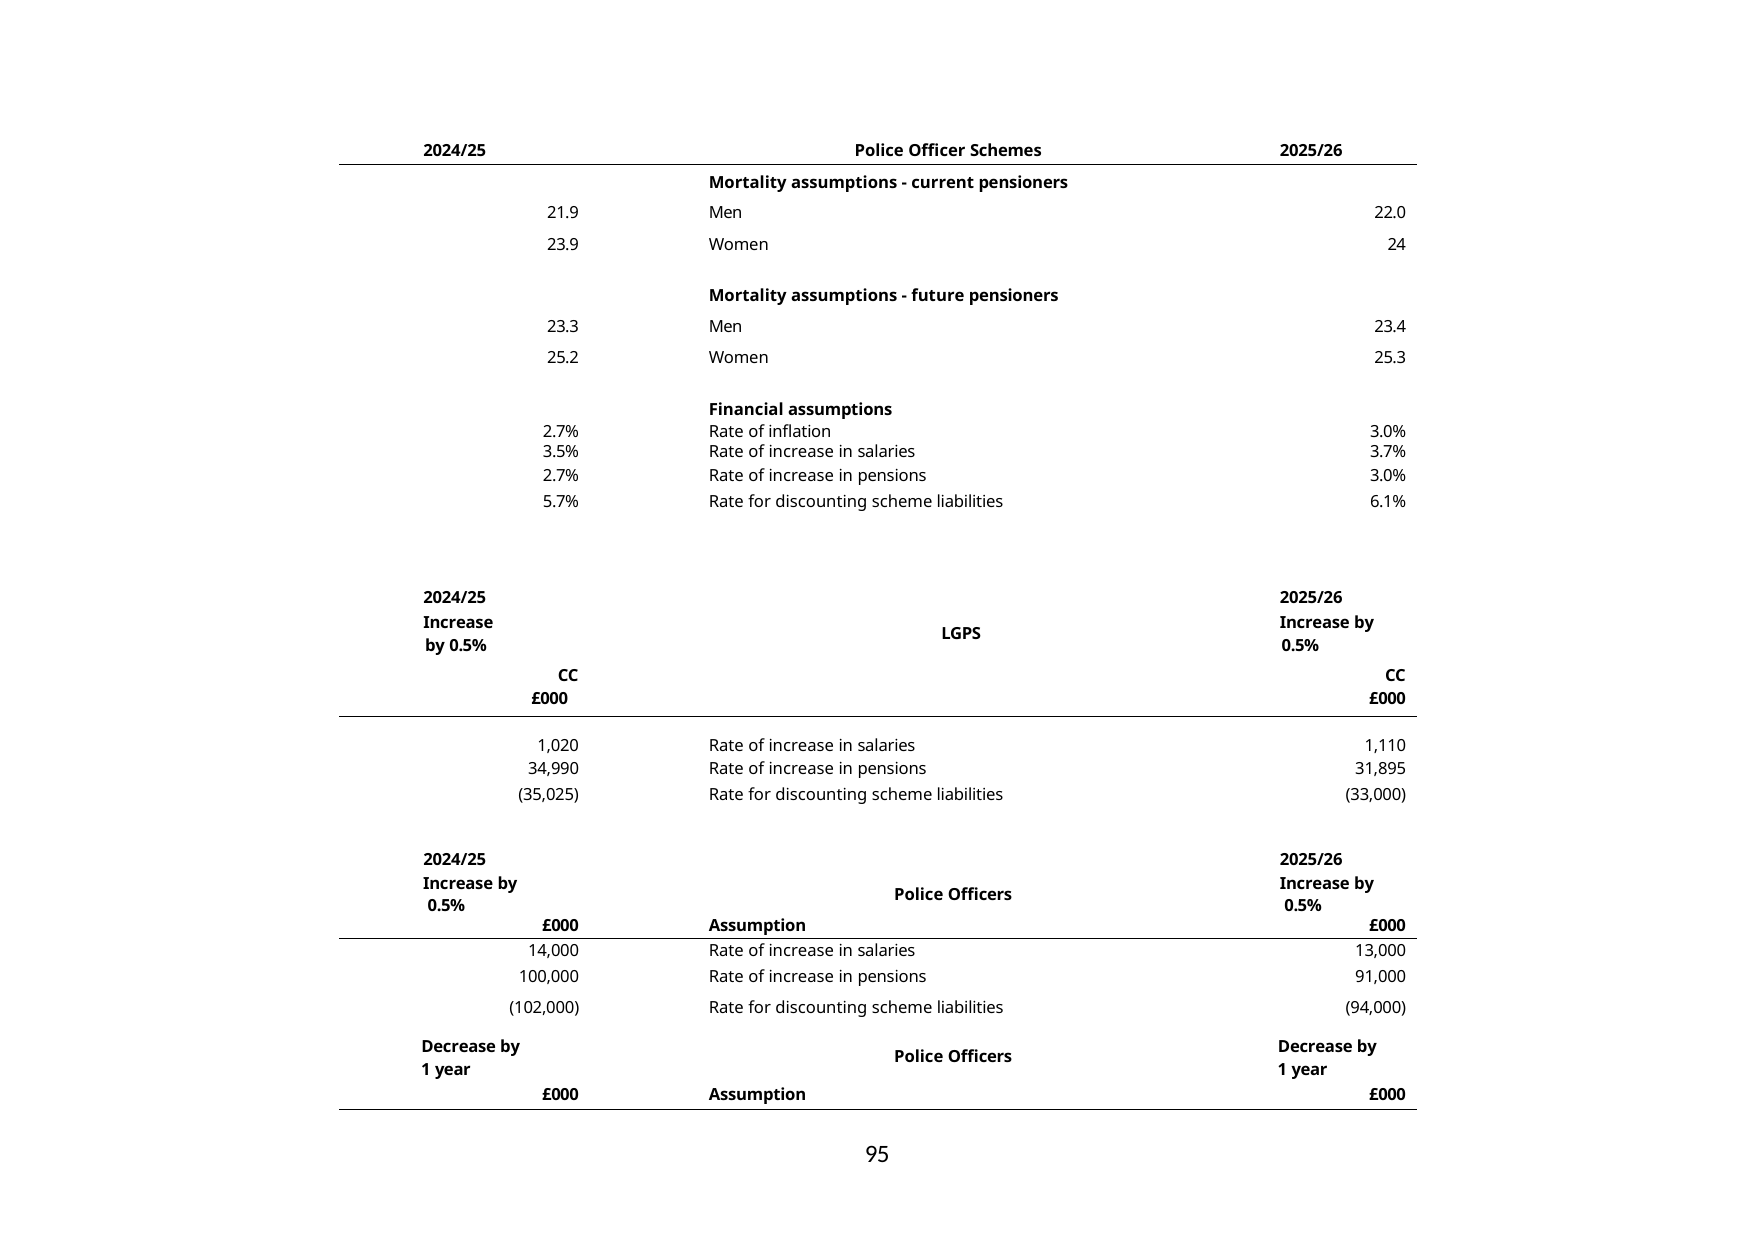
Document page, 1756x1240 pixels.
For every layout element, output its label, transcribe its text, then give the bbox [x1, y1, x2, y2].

table_cell Assumption [644, 917, 1173, 937]
table_cell 2.7% [339, 420, 644, 443]
table_cell Rate of increase in salaries [644, 443, 1173, 463]
table_cell LGPS [644, 608, 1173, 658]
table_cell 1,110 [1173, 717, 1417, 757]
table_cell 91,000 [1173, 962, 1417, 990]
table_cell [339, 165, 644, 195]
table_cell (33,000) [1173, 780, 1417, 823]
table_cell £000 [1173, 917, 1417, 937]
table_cell 2.7% [339, 464, 644, 486]
table_cell Women [644, 227, 1173, 268]
table_cell 6.1% [1173, 486, 1417, 546]
table_cell 24 [1173, 227, 1417, 268]
table_cell Men [644, 309, 1173, 341]
table_cell Decrease by 1 year [339, 1025, 644, 1080]
table_cell Financial assumptions [644, 382, 1173, 420]
table_cell 23.3 [339, 309, 644, 341]
table_cell £000 [339, 917, 644, 937]
table_cell 23.9 [339, 227, 644, 268]
table_cell Rate of increase in pensions [644, 464, 1173, 486]
table_cell £000 [1173, 1080, 1417, 1108]
table_cell 3.0% [1173, 464, 1417, 486]
table_cell [339, 268, 644, 309]
table_cell [644, 546, 1173, 608]
table_cell 23.4 [1173, 309, 1417, 341]
table_cell 13,000 [1173, 939, 1417, 962]
table_cell [1173, 268, 1417, 309]
table_cell [1173, 382, 1417, 420]
table_cell Police Officers [644, 1025, 1173, 1080]
table_cell [339, 382, 644, 420]
table_cell (102,000) [339, 990, 644, 1025]
table_cell Increase by 0.5% [1173, 608, 1417, 658]
table_cell [1173, 165, 1417, 195]
table_cell Increase by 0.5% [339, 870, 644, 917]
table_cell Increase by 0.5% [339, 608, 644, 658]
table_cell Mortality assumptions - current pensioners [644, 165, 1173, 195]
table_cell [644, 824, 1173, 870]
table_cell Police Officers [644, 870, 1173, 917]
table_cell 2025/26 [1173, 824, 1417, 870]
table_header 2024/25 [339, 139, 644, 164]
table_cell Rate for discounting scheme liabilities [644, 780, 1173, 823]
table_header Police Officer Schemes [644, 139, 1173, 164]
table_cell 31,895 [1173, 757, 1417, 779]
table_cell [644, 658, 1173, 716]
table_cell £000 [339, 1080, 644, 1108]
table_cell Rate of inflation [644, 420, 1173, 443]
table_cell Rate for discounting scheme liabilities [644, 486, 1173, 546]
table_cell 2025/26 [1173, 546, 1417, 608]
table_cell 1,020 [339, 717, 644, 757]
table_cell Rate for discounting scheme liabilities [644, 990, 1173, 1025]
table_cell CC £000 [339, 658, 644, 716]
table_cell 5.7% [339, 486, 644, 546]
table_cell Assumption [644, 1080, 1173, 1108]
table_cell 22.0 [1173, 195, 1417, 227]
table_cell Mortality assumptions - future pensioners [644, 268, 1173, 309]
table_cell Rate of increase in salaries [644, 939, 1173, 962]
table_cell 2024/25 [339, 546, 644, 608]
table_cell Increase by 0.5% [1173, 870, 1417, 917]
table_cell 14,000 [339, 939, 644, 962]
table_cell 25.2 [339, 341, 644, 382]
table_cell Rate of increase in pensions [644, 757, 1173, 779]
table_header 2025/26 [1173, 139, 1417, 164]
table_cell (94,000) [1173, 990, 1417, 1025]
table_cell 2024/25 [339, 824, 644, 870]
table_cell 3.7% [1173, 443, 1417, 463]
table_cell (35,025) [339, 780, 644, 823]
table_cell 21.9 [339, 195, 644, 227]
table_cell 100,000 [339, 962, 644, 990]
table_cell Women [644, 341, 1173, 382]
table_cell 34,990 [339, 757, 644, 779]
table_cell Men [644, 195, 1173, 227]
table_cell CC £000 [1173, 658, 1417, 716]
table_cell 3.0% [1173, 420, 1417, 443]
table_cell Decrease by 1 year [1173, 1025, 1417, 1080]
table_cell 25.3 [1173, 341, 1417, 382]
table_cell 3.5% [339, 443, 644, 463]
table_cell Rate of increase in pensions [644, 962, 1173, 990]
table_cell Rate of increase in salaries [644, 717, 1173, 757]
